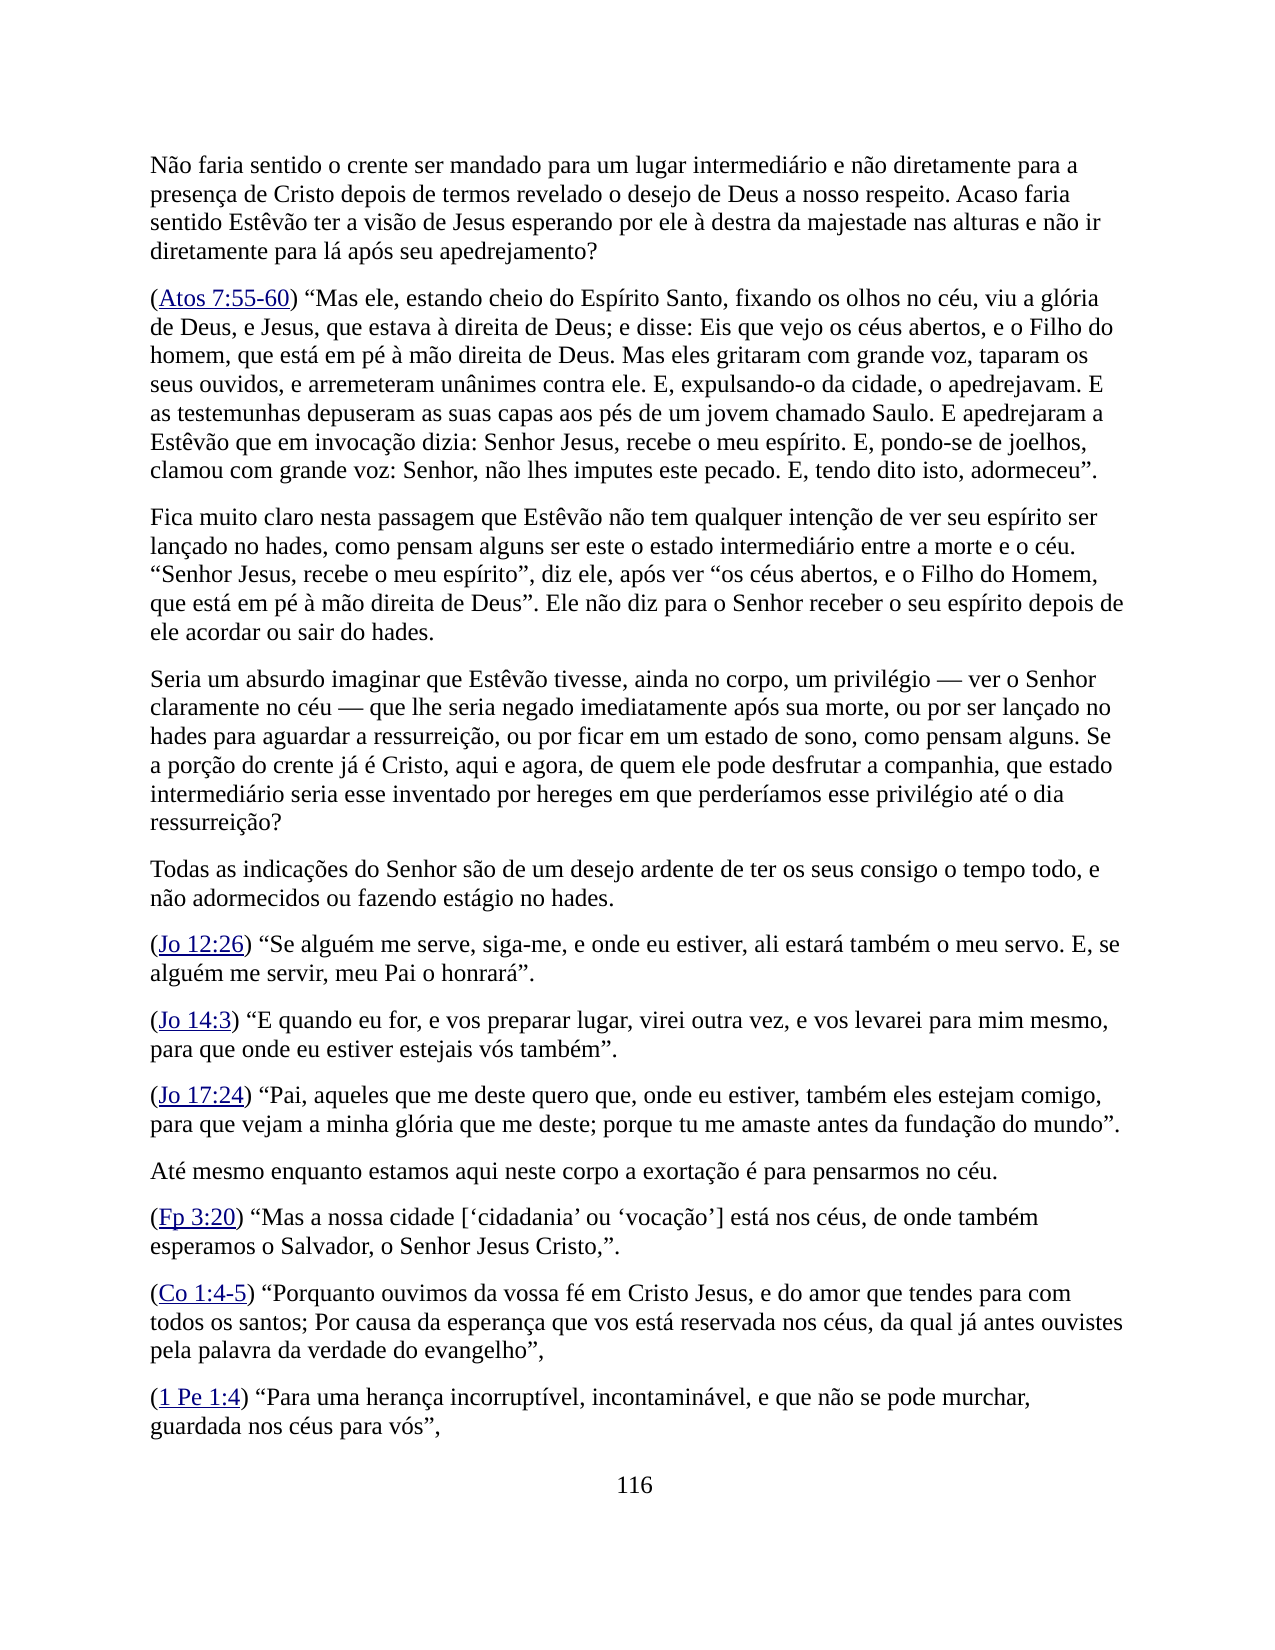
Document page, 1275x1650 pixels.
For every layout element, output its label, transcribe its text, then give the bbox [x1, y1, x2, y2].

text Até mesmo enquanto estamos aqui neste corpo a exortação é para pensarmos no céu. [150, 1156, 1125, 1184]
text Não faria sentido o crente ser mandado para um lugar intermediário e não diretamente para a presença de Cristo depois de termos revelado o desejo de Deus a nosso respeito. Acaso faria sentido Estêvão ter a visão de Jesus esperando por ele à destra da majestade nas alturas e não ir diretamente para lá após seu apedrejamento? [150, 150, 1125, 265]
text (Co 1:4-5) “Porquanto ouvimos da vossa fé em Cristo Jesus, e do amor que tendes para com todos os santos; Por causa da esperança que vos está reservada nos céus, da qual já antes ouvistes pela palavra da verdade do evangelho”, [150, 1278, 1125, 1364]
text (Jo 17:24) “Pai, aqueles que me deste quero que, onde eu estiver, também eles estejam comigo, para que vejam a minha glória que me deste; porque tu me amaste antes da fundação do mundo”. [150, 1080, 1125, 1138]
text (Jo 12:26) “Se alguém me serve, siga-me, e onde eu estiver, ali estará também o meu servo. E, se alguém me servir, meu Pai o honrará”. [150, 929, 1125, 987]
text (Fp 3:20) “Mas a nossa cidade [‘cidadania’ ou ‘vocação’] está nos céus, de onde também esperamos o Salvador, o Senhor Jesus Cristo,”. [150, 1202, 1125, 1260]
text (Jo 14:3) “E quando eu for, e vos preparar lugar, virei outra vez, e vos levarei para mim mesmo, para que onde eu estiver estejais vós também”. [150, 1005, 1125, 1062]
text (1 Pe 1:4) “Para uma herança incorruptível, incontaminável, e que não se pode murchar, guardada nos céus para vós”, [150, 1382, 1125, 1439]
text Todas as indicações do Senhor são de um desejo ardente de ter os seus consigo o tempo todo, e não adormecidos ou fazendo estágio no hades. [150, 854, 1125, 912]
text Seria um absurdo imaginar que Estêvão tivesse, ainda no corpo, um privilégio — ver o Senhor claramente no céu — que lhe seria negado imediatamente após sua morte, ou por ser lançado no hades para aguardar a ressurreição, ou por ficar em um estado de sono, como pensam alguns. Se a porção do crente já é Cristo, aqui e agora, de quem ele pode desfrutar a companhia, que estado intermediário seria esse inventado por hereges em que perderíamos esse privilégio até o dia ressurreição? [150, 664, 1125, 836]
text (Atos 7:55-60) “Mas ele, estando cheio do Espírito Santo, fixando os olhos no céu, viu a glória de Deus, e Jesus, que estava à direita de Deus; e disse: Eis que vejo os céus abertos, e o Filho do homem, que está em pé à mão direita de Deus. Mas eles gritaram com grande voz, taparam os seus ouvidos, e arremeteram unânimes contra ele. E, expulsando-o da cidade, o apedrejavam. E as testemunhas depuseram as suas capas aos pés de um jovem chamado Saulo. E apedrejaram a Estêvão que em invocação dizia: Senhor Jesus, recebe o meu espírito. E, pondo-se de joelhos, clamou com grande voz: Senhor, não lhes imputes este pecado. E, tendo dito isto, adormeceu”. [150, 283, 1125, 484]
text Fica muito claro nesta passagem que Estêvão não tem qualquer intenção de ver seu espírito ser lançado no hades, como pensam alguns ser este o estado intermediário entre a morte e o céu. “Senhor Jesus, recebe o meu espírito”, diz ele, após ver “os céus abertos, e o Filho do Homem, que está em pé à mão direita de Deus”. Ele não diz para o Senhor receber o seu espírito depois de ele acordar ou sair do hades. [150, 502, 1125, 646]
